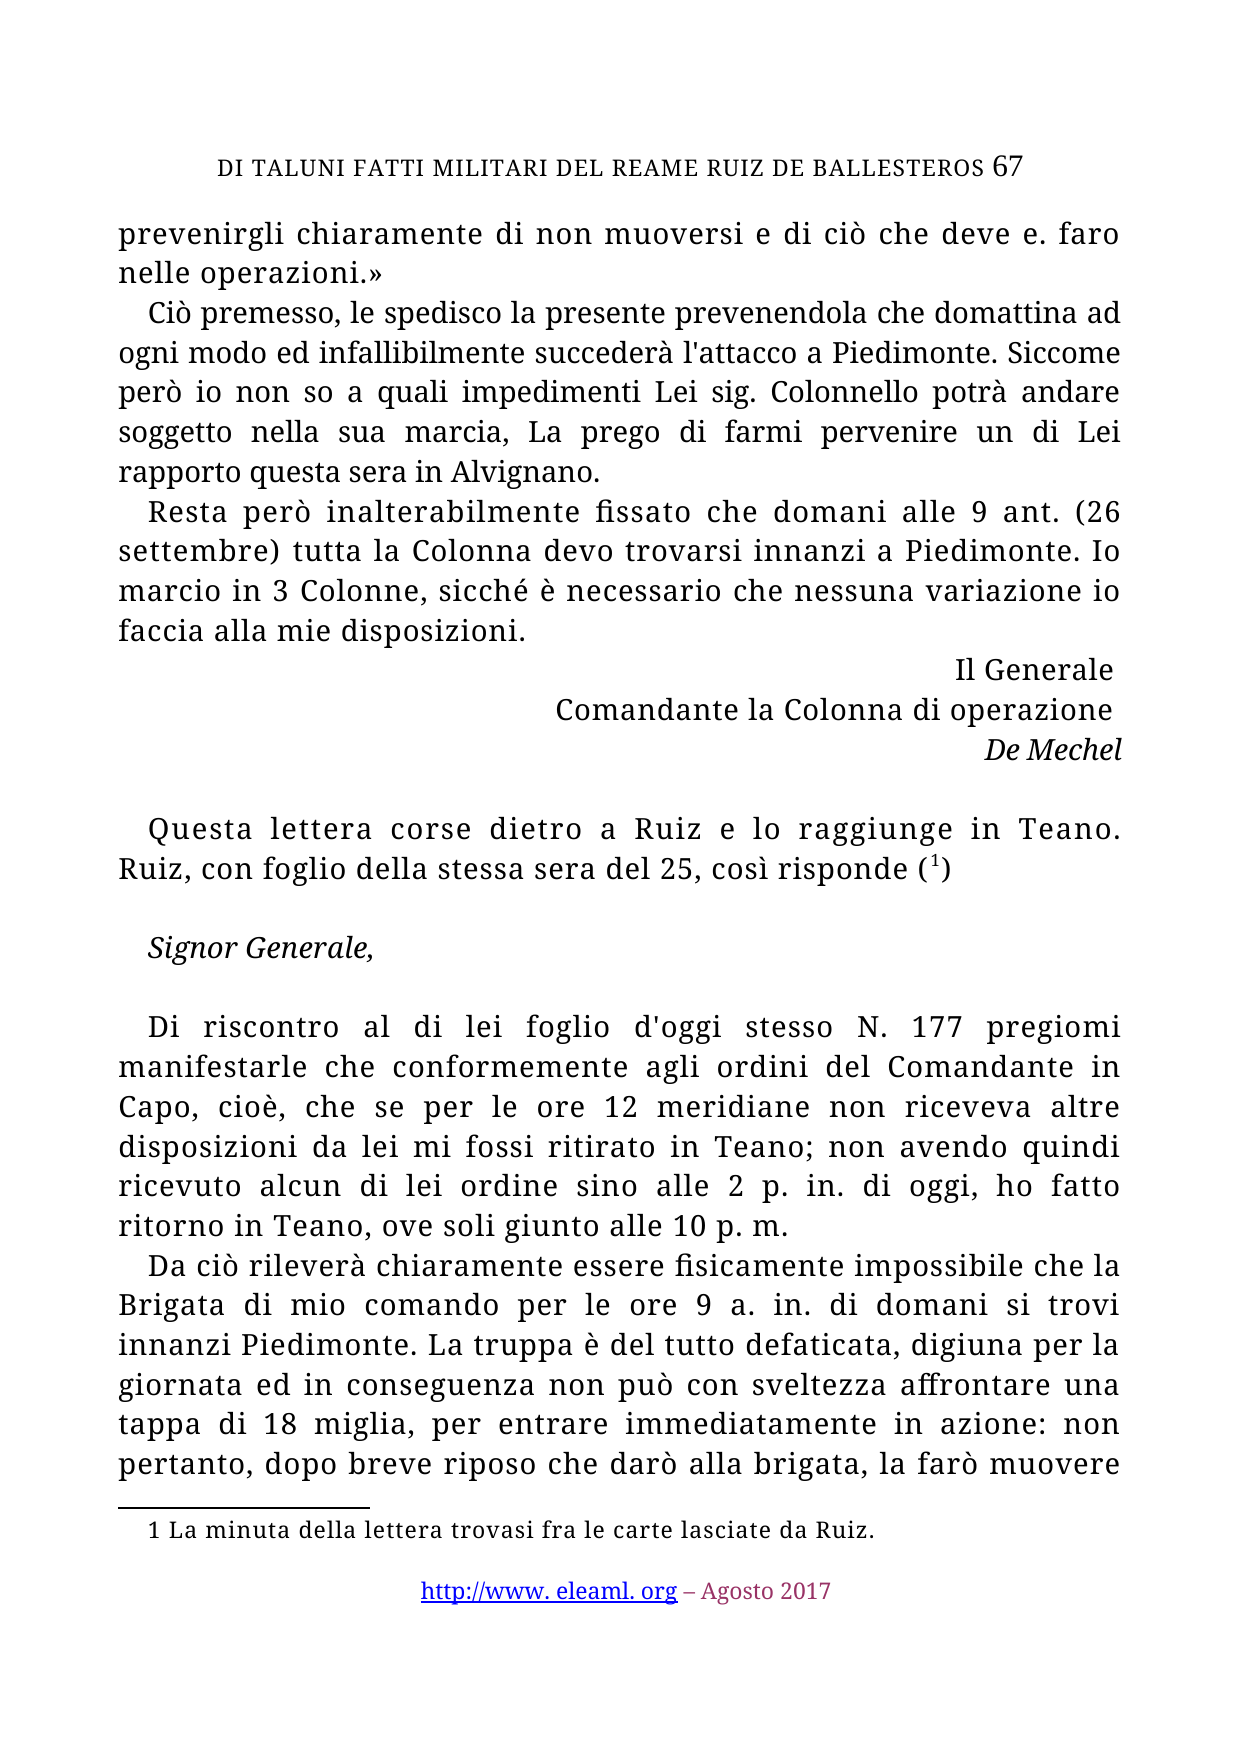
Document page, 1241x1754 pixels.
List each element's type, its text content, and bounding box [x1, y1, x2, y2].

text Signor Generale, [118, 927, 1122, 967]
text prevenirgli chiaramente di non muoversi e di ciò che deve e. faro nelle operazioni.» [118, 213, 1122, 292]
text Ciò premesso, le spedisco la presente prevenendola che domattina ad ogni modo ed infallibilmente succederà l'attacco a Piedimonte. Siccome però io non so a quali impedimenti Lei sig. Colonnello potrà andare soggetto nella sua marcia, La prego di farmi pervenire un di Lei rapporto questa sera in Alvignano. [118, 292, 1122, 491]
text Comandante la Colonna di operazione [118, 689, 1122, 729]
text Da ciò rileverà chiaramente essere fisicamente impossibile che la Brigata di mio comando per le ore 9 a. in. di domani si trovi innanzi Piedimonte. La truppa è del tutto defaticata, digiuna per la giornata ed in conseguenza non può con sveltezza affrontare una tappa di 18 miglia, per entrare immediatamente in azione: non pertanto, dopo breve riposo che darò alla brigata, la farò muovere [118, 1245, 1122, 1483]
text Resta però inalterabilmente fissato che domani alle 9 ant. (26 settembre) tutta la Colonna devo trovarsi innanzi a Piedimonte. Io marcio in 3 Colonne, sicché è necessario che nessuna variazione io faccia alla mie disposizioni. [118, 491, 1122, 649]
text Il Generale [118, 649, 1122, 689]
text Di riscontro al di lei foglio d'oggi stesso N. 177 pregiomi manifestarle che conformemente agli ordini del Comandante in Capo, cioè, che se per le ore 12 meridiane non riceveva altre disposizioni da lei mi fossi ritirato in Teano; non avendo quindi ricevuto alcun di lei ordine sino alle 2 p. in. di oggi, ho fatto ritorno in Teano, ove soli giunto alle 10 p. m. [118, 1007, 1122, 1245]
text Questa lettera corse dietro a Ruiz e lo raggiunge in Teano. Ruiz, con foglio della stessa sera del 25, così risponde () [118, 808, 1122, 888]
text La minuta della lettera trovasi fra le carte lasciate da Ruiz. [118, 1514, 1122, 1546]
text De Mechel [118, 729, 1122, 769]
